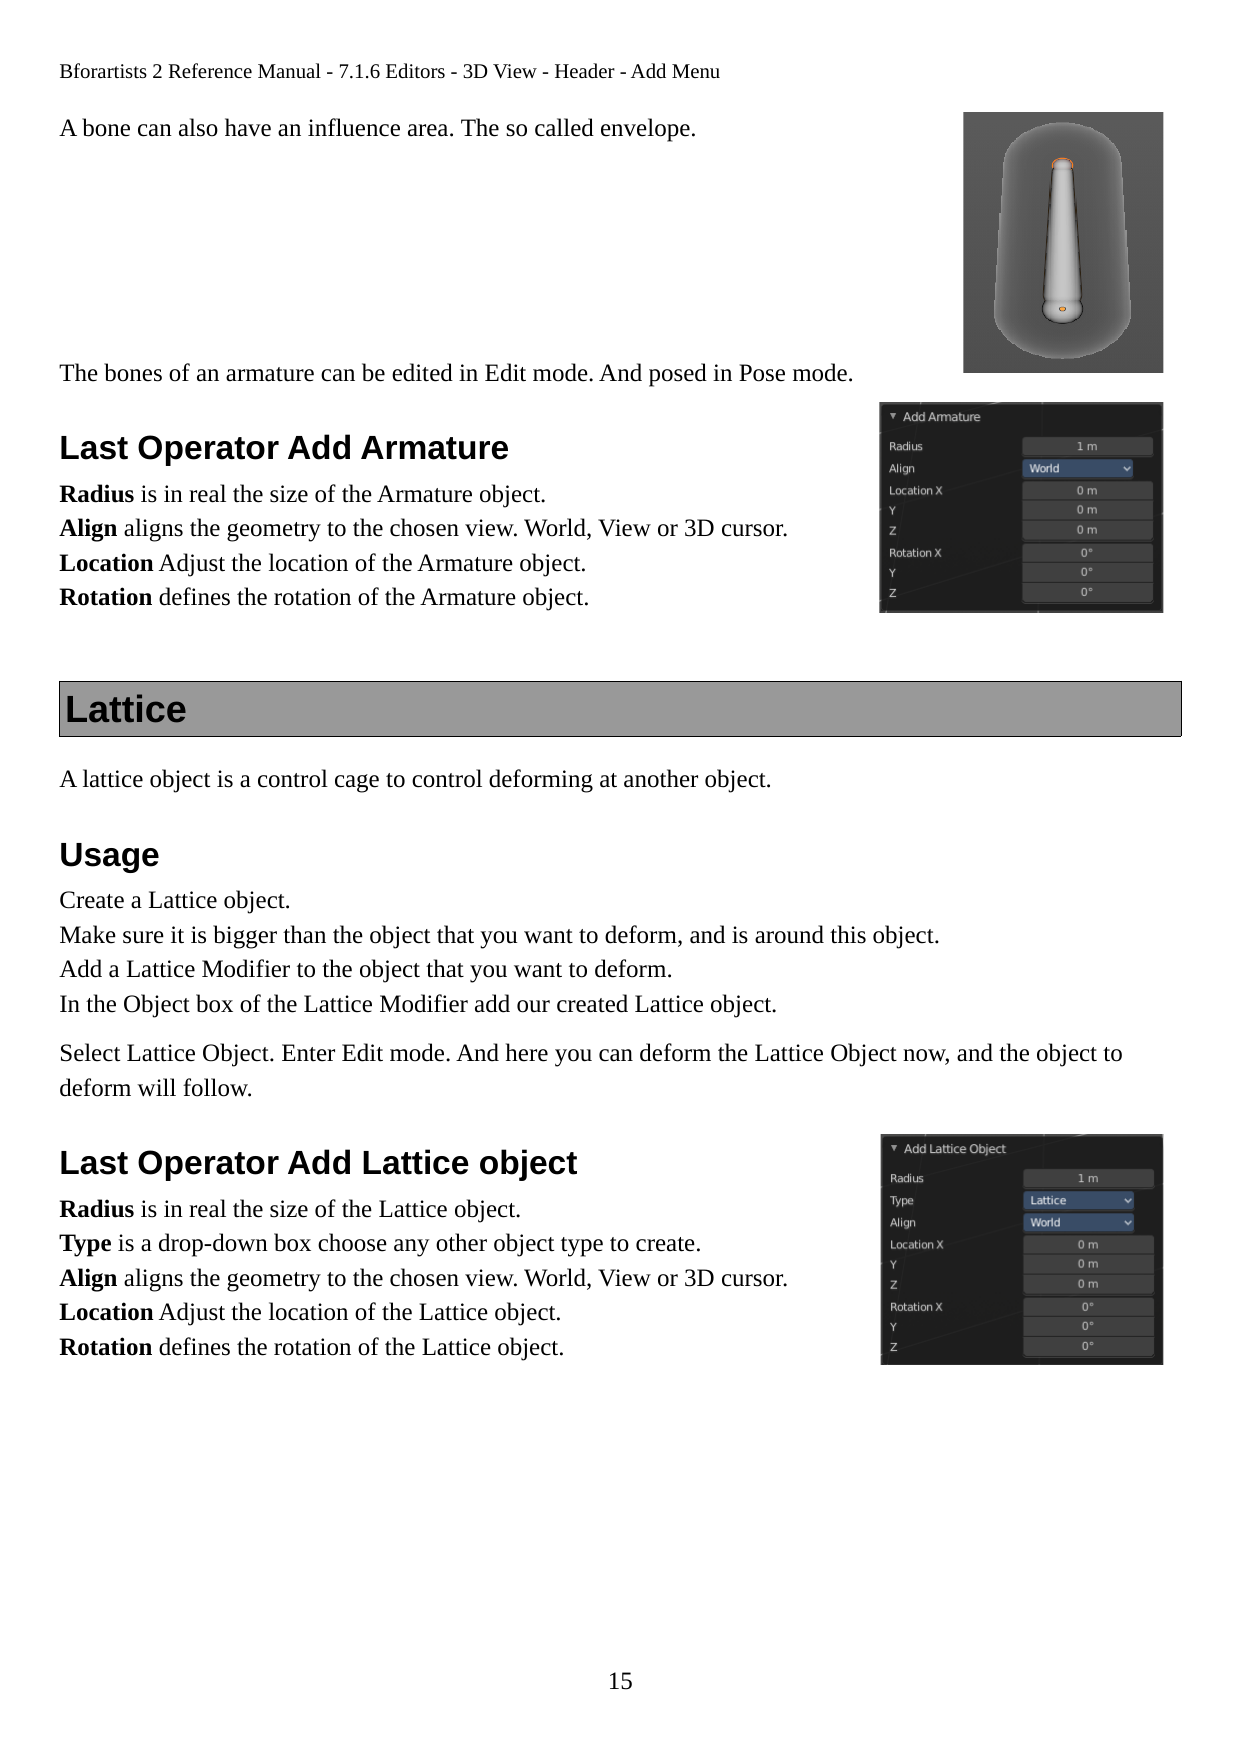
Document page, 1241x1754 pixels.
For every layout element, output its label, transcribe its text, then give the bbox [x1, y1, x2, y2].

picture [880, 1134, 1164, 1365]
subtitle [1164, 1142, 1181, 1181]
text Select Lattice Object. Enter Edit mode. And here you can deform the Lattice Object now, and the object to deform will follow. [59, 1038, 1181, 1101]
picture [963, 112, 1164, 373]
text A bone can also have an influence area. The so called envelope. [59, 113, 963, 141]
text Radius is in real the size of the Armature object. Align aligns the geometry to the chosen view. World, View or 3D cursor. Location Adjust the location of the Armature object. Rotation defines the rotation of the Armature object. [59, 479, 879, 611]
table_header Lattice [60, 682, 1181, 736]
text Create a Lattice object. Make sure it is bigger than the object that you want to deform, and is around this object. Add a Lattice Modifier to the object that you want to deform. In the Object box of the Lattice Modifier add our created Lattice object. [59, 886, 1181, 1018]
picture [879, 402, 1164, 613]
text Radius is in real the size of the Lattice object. Type is a drop-down box choose any other object type to create. Align aligns the geometry to the chosen view. World, View or 3D cursor. Location Adjust the location of the Lattice object. Rotation defines the rotation of the Lattice object. [59, 1194, 880, 1360]
subtitle Last Operator Add Lattice object [59, 1142, 880, 1181]
subtitle Last Operator Add Armature [59, 428, 879, 466]
subtitle [1164, 428, 1181, 466]
text A lattice object is a control cage to control deforming at another object. [59, 764, 1181, 793]
text The bones of an armature can be edited in Edit mode. And posed in Pose mode. [59, 358, 1181, 387]
subtitle Usage [59, 834, 1181, 873]
